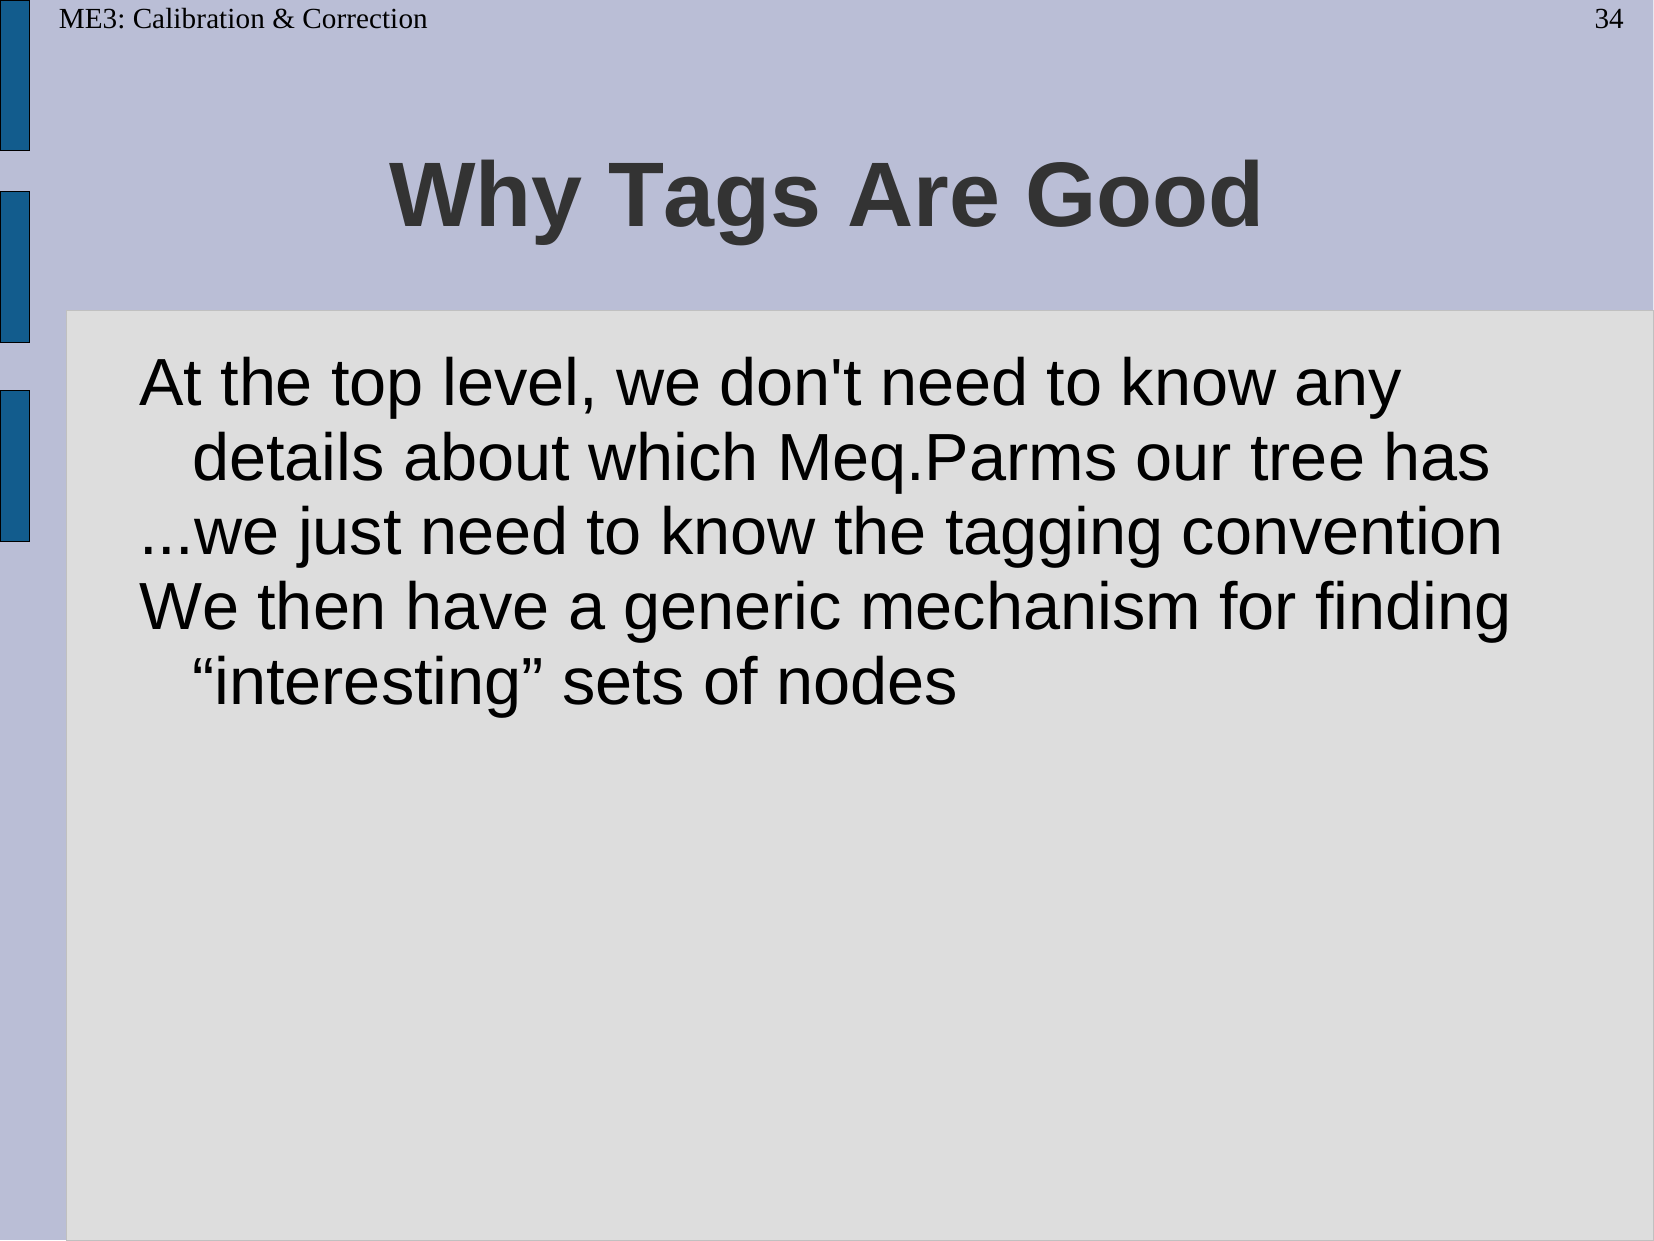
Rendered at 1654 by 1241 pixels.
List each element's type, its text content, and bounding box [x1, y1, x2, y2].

list At the top level, we don't need to know any details about which Meq.Parms our tree has ...we just need to know the tagging convention We then have a generic mechanism for finding “interesting” sets of nodes [121, 344, 1534, 1112]
title Why Tags Are Good [121, 98, 1534, 291]
